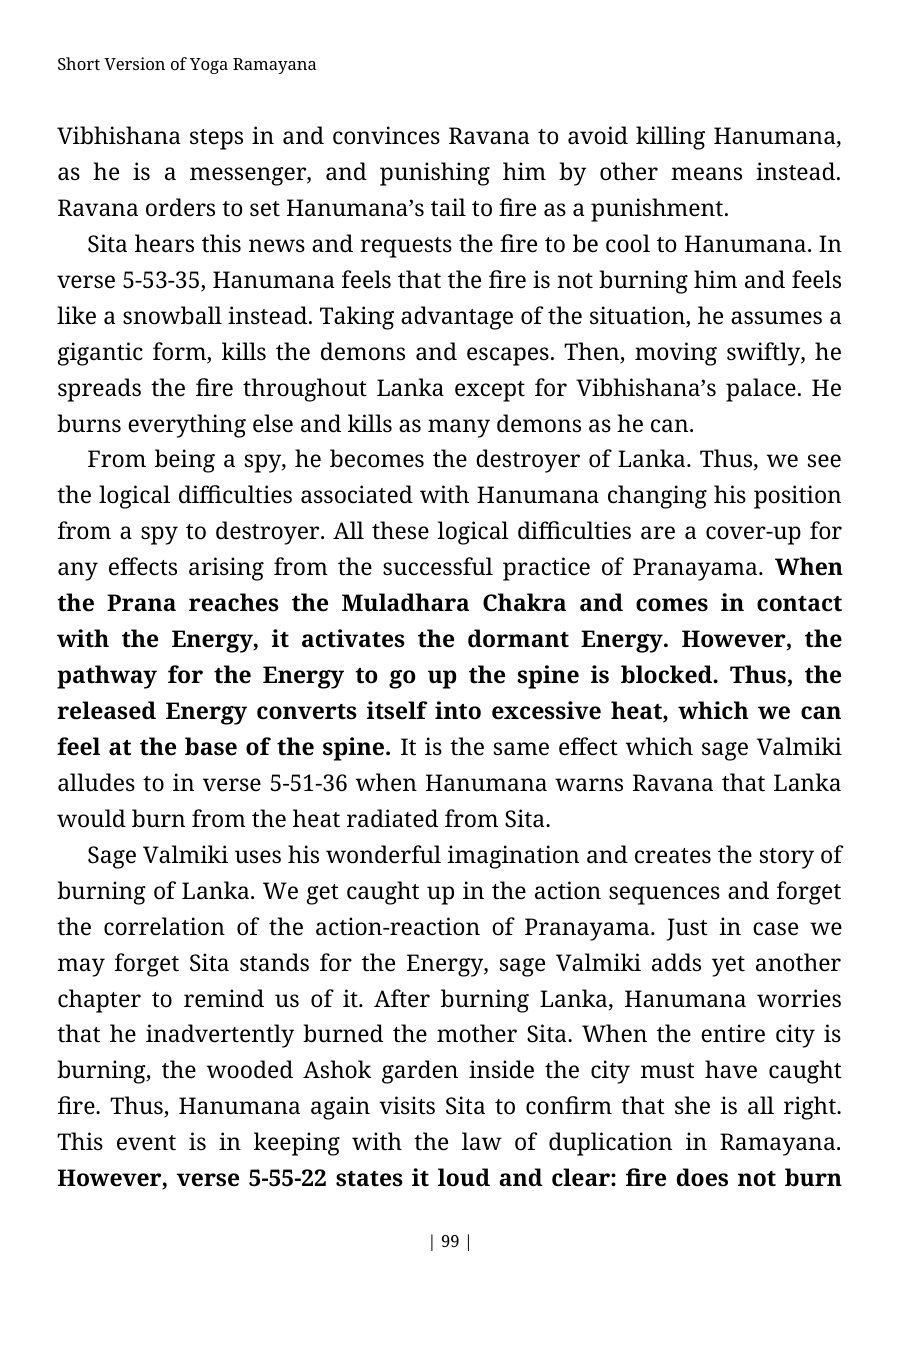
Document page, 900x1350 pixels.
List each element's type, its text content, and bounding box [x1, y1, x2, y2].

text Sita hears this news and requests the fire to be cool to Hanumana. In verse 5-53-35, Hanumana feels that the fire is not burning him and feels like a snowball instead. Taking advantage of the situation, he assumes a gigantic form, kills the demons and escapes. Then, moving swiftly, he spreads the fire throughout Lanka except for Vibhishana’s palace. He burns everything else and kills as many demons as he can. [57, 228, 843, 439]
text Vibhishana steps in and convinces Ravana to avoid killing Hanumana, as he is a messenger, and punishing him by other means instead. Ravana orders to set Hanumana’s tail to fire as a punishment. [57, 120, 843, 223]
text From being a spy, he becomes the destroyer of Lanka. Thus, we see the logical difficulties associated with Hanumana changing his position from a spy to destroyer. All these logical difficulties are a cover-up for any effects arising from the successful practice of Pranayama. When the Prana reaches the Muladhara Chakra and comes in contact with the Energy, it activates the dormant Energy. However, the pathway for the Energy to go up the spine is blocked. Thus, the released Energy converts itself into excessive heat, which we can feel at the base of the spine. It is the same effect which sage Valmiki alludes to in verse 5-51-36 when Hanumana warns Ravana that Lanka would burn from the heat radiated from Sita. [57, 443, 843, 834]
text Sage Valmiki uses his wonderful imagination and creates the story of burning of Lanka. We get caught up in the action sequences and forget the correlation of the action-reaction of Pranayama. Just in case we may forget Sita stands for the Energy, sage Valmiki adds yet another chapter to remind us of it. After burning Lanka, Hanumana worries that he inadvertently burned the mother Sita. When the entire city is burning, the wooded Ashok garden inside the city must have caught fire. Thus, Hanumana again visits Sita to confirm that she is all right. This event is in keeping with the law of duplication in Ramayana. However, verse 5-55-22 states it loud and clear: fire does not burn [57, 839, 843, 1193]
